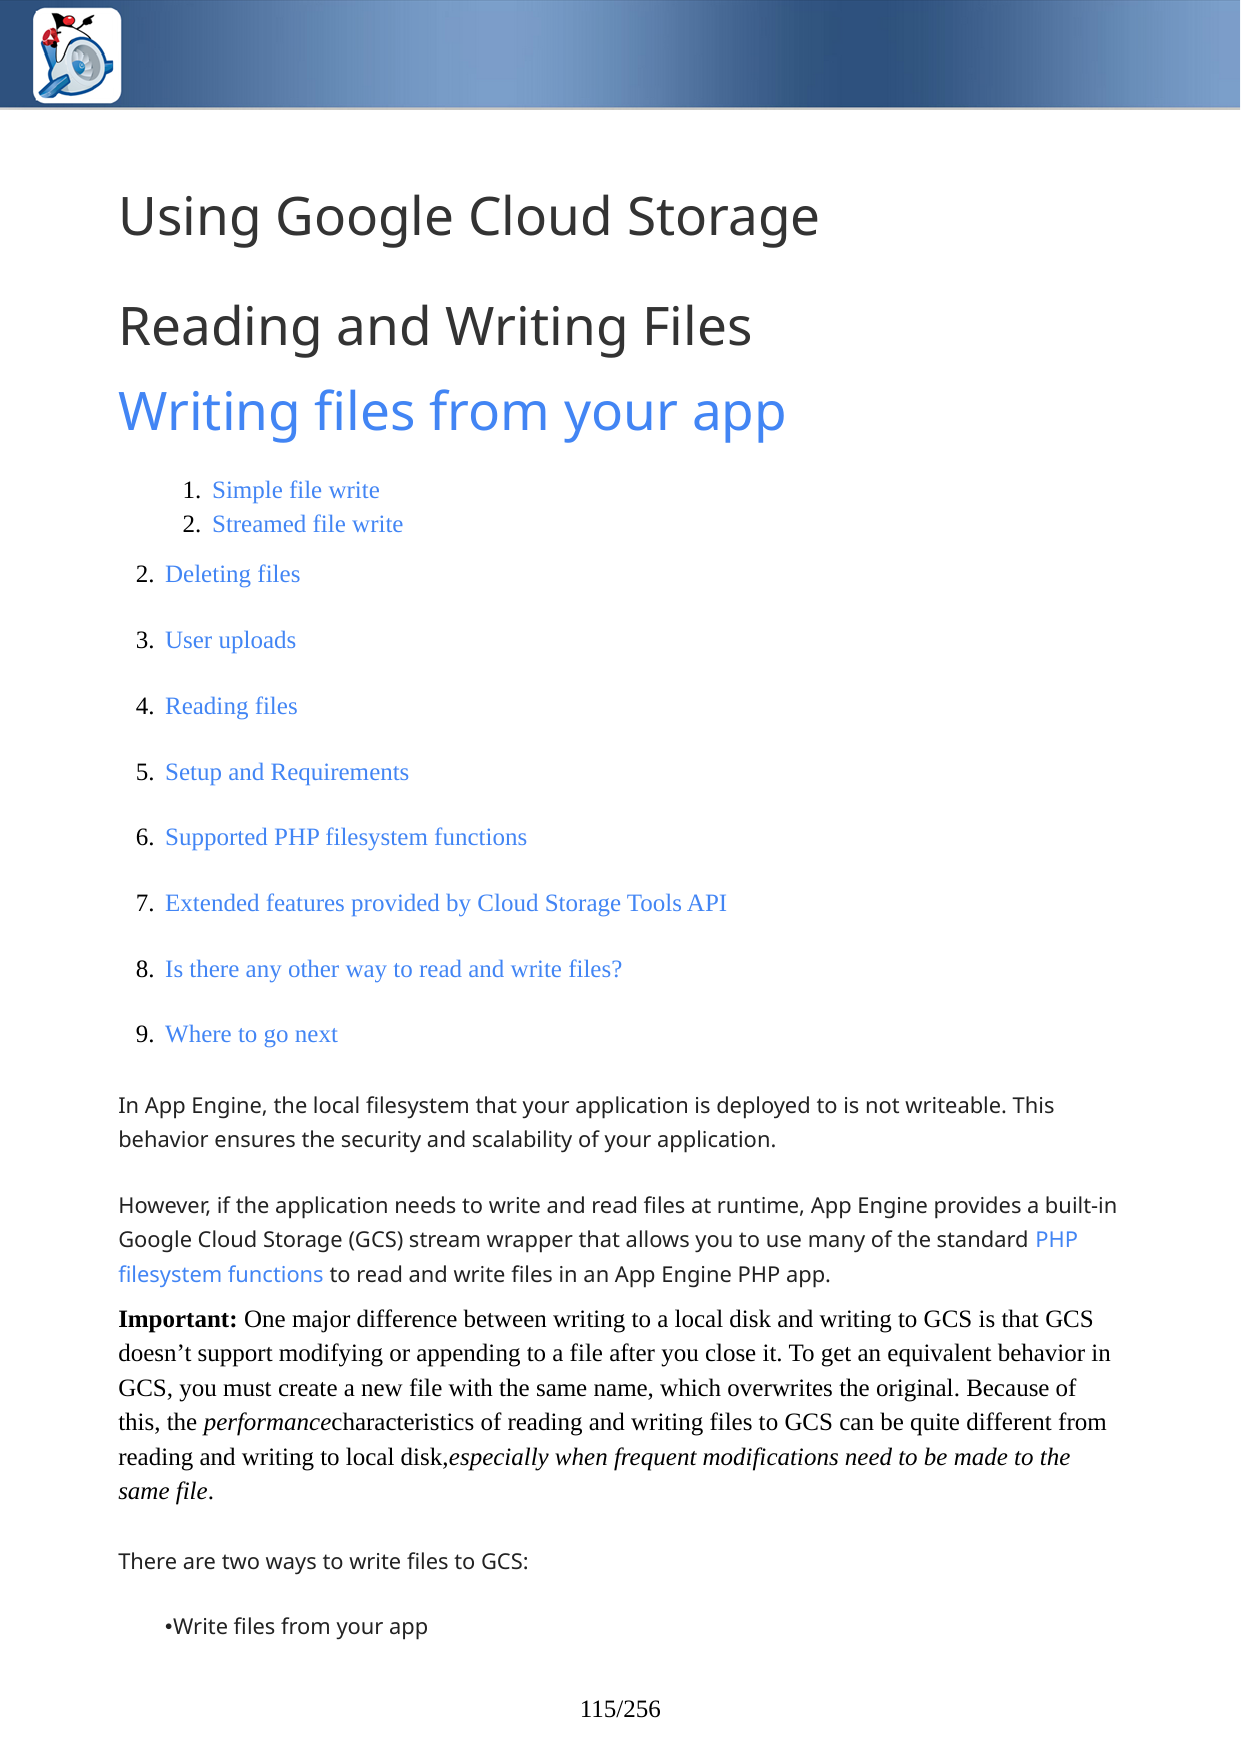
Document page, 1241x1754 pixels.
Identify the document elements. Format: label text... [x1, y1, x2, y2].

text Important: One major difference between writing to a local disk and writing to GCS is that GCS doesn’t support modifying or appending to a file after you close it. To get an equivalent behavior in GCS, you must create a new file with the same name, which overwrites the original. Because of this, the performancecharacteristics of reading and writing files to GCS can be quite different from reading and writing to local disk,especially when frequent modifications need to be made to the same file. [118, 1304, 1122, 1505]
text However, if the application needs to write and read files at runtime, App Engine provides a built-in Google Cloud Storage (GCS) stream wrapper that allows you to use many of the standard PHP filesystem functions to read and write files in an App Engine PHP app. [118, 1185, 1122, 1288]
list Extended features provided by Cloud Storage Tools API [136, 888, 1106, 917]
text There are two ways to write files to GCS: [118, 1541, 1122, 1575]
subtitle Reading and Writing Files [118, 288, 1122, 361]
text Writing files from your app [118, 373, 1122, 446]
text In App Engine, the local filesystem that your application is deployed to is not writeable. This behavior ensures the security and scalability of your application. [118, 1085, 1122, 1154]
list Simple file write [182, 475, 1091, 503]
list Where to go next [136, 1019, 1106, 1048]
list Setup and Requirements [136, 757, 1106, 785]
list Streamed file write [182, 509, 1091, 538]
list Write files from your app [118, 1607, 1106, 1641]
subtitle Using Google Cloud Storage [118, 178, 1122, 251]
list Deleting files [136, 559, 1106, 588]
list Reading files [136, 691, 1106, 719]
picture [0, 0, 1241, 110]
list User uploads [136, 625, 1106, 654]
list Supported PHP filesystem functions [136, 822, 1106, 851]
list Is there any other way to read and write files? [136, 954, 1106, 982]
